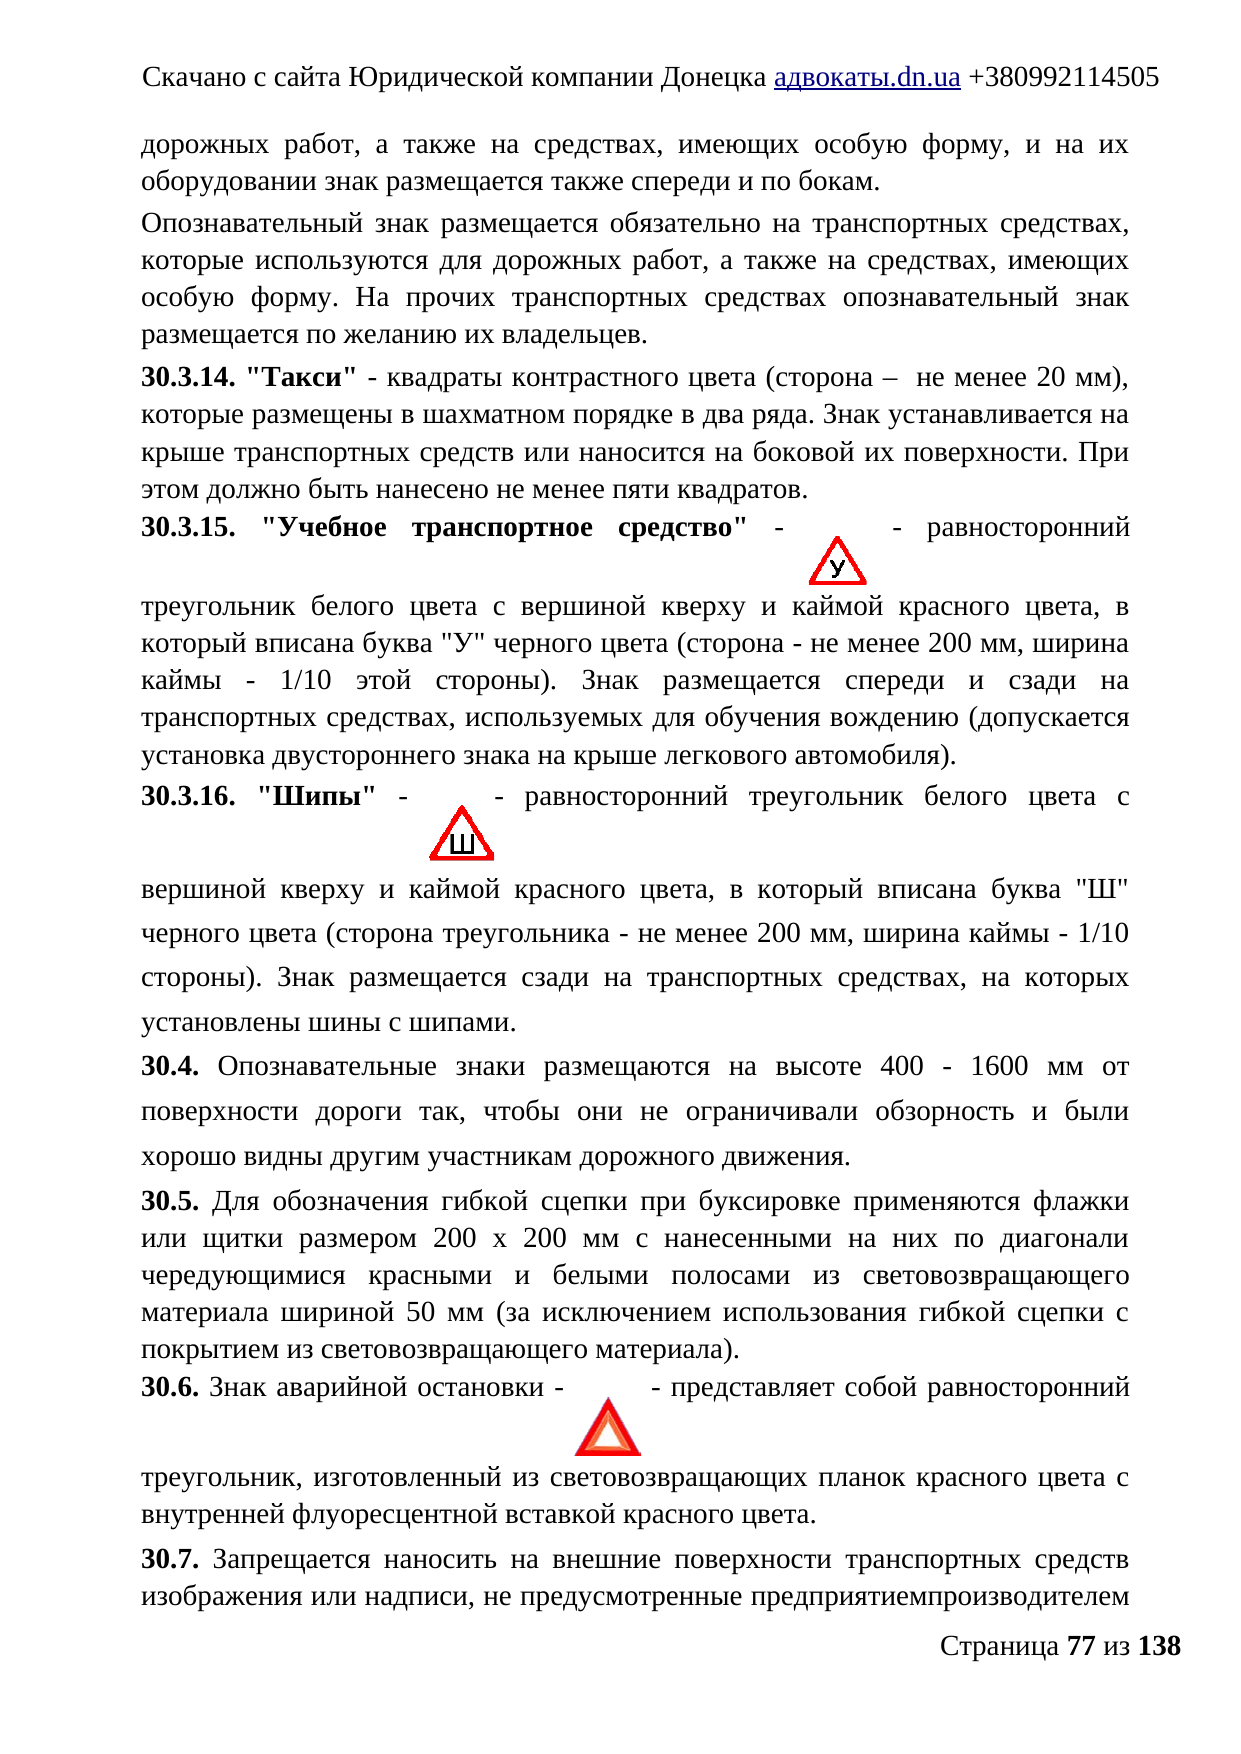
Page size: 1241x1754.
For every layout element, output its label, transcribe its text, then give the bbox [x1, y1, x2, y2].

text 30.6. Знак аварийной остановки - - представляет собой равносторонний треугольник, изготовленный из световозвращающих планок красного цвета с внутренней флуоресцентной вставкой красного цвета. [141, 1369, 1130, 1530]
text Опознавательный знак размещается обязательно на транспортных средствах, которые используются для дорожных работ, а также на средствах, имеющих особую форму. На прочих транспортных средствах опознавательный знак размещается по желанию их владельцев. [141, 205, 1130, 350]
text 30.5. Для обозначения гибкой сцепки при буксировке применяются флажки или щитки размером 200 х 200 мм с нанесенными на них по диагонали чередующимися красными и белыми полосами из световозвращающего материала шириной 50 мм (за исключением использования гибкой сцепки с покрытием из световозвращающего материала). [141, 1183, 1130, 1365]
text 30.3.16. "Шипы" - - равносторонний треугольник белого цвета с вершиной кверху и каймой красного цвета, в который вписана буква "Ш" черного цвета (сторона треугольника - не менее 200 мм, ширина каймы - 1/10 стороны). Знак размещается сзади на транспортных средствах, на которых установлены шины с шипами. [141, 778, 1130, 1037]
text 30.7. Запрещается наносить на внешние поверхности транспортных средств изображения или надписи, не предусмотренные предприятиемпроизводителем [141, 1541, 1130, 1612]
text дорожных работ, а также на средствах, имеющих особую форму, и на их оборудовании знак размещается также спереди и по бокам. [141, 126, 1130, 197]
text 30.3.14. "Такси" - квадраты контрастного цвета (сторона – не менее 20 мм), которые размещены в шахматном порядке в два ряда. Знак устанавливается на крыше транспортных средств или наносится на боковой их поверхности. При этом должно быть нанесено не менее пяти квадратов. [141, 359, 1130, 504]
text 30.3.15. "Учебное транспортное средство" - - равносторонний треугольник белого цвета с вершиной кверху и каймой красного цвета, в который вписана буква "У" черного цвета (сторона - не менее 200 мм, ширина каймы - 1/10 этой стороны). Знак размещается спереди и сзади на транспортных средствах, используемых для обучения вождению (допускается установка двустороннего знака на крыше легкового автомобиля). [141, 509, 1130, 770]
text 30.4. Опознавательные знаки размещаются на высоте 400 - 1600 мм от поверхности дороги так, чтобы они не ограничивали обзорность и были хорошо видны другим участникам дорожного движения. [141, 1048, 1130, 1171]
